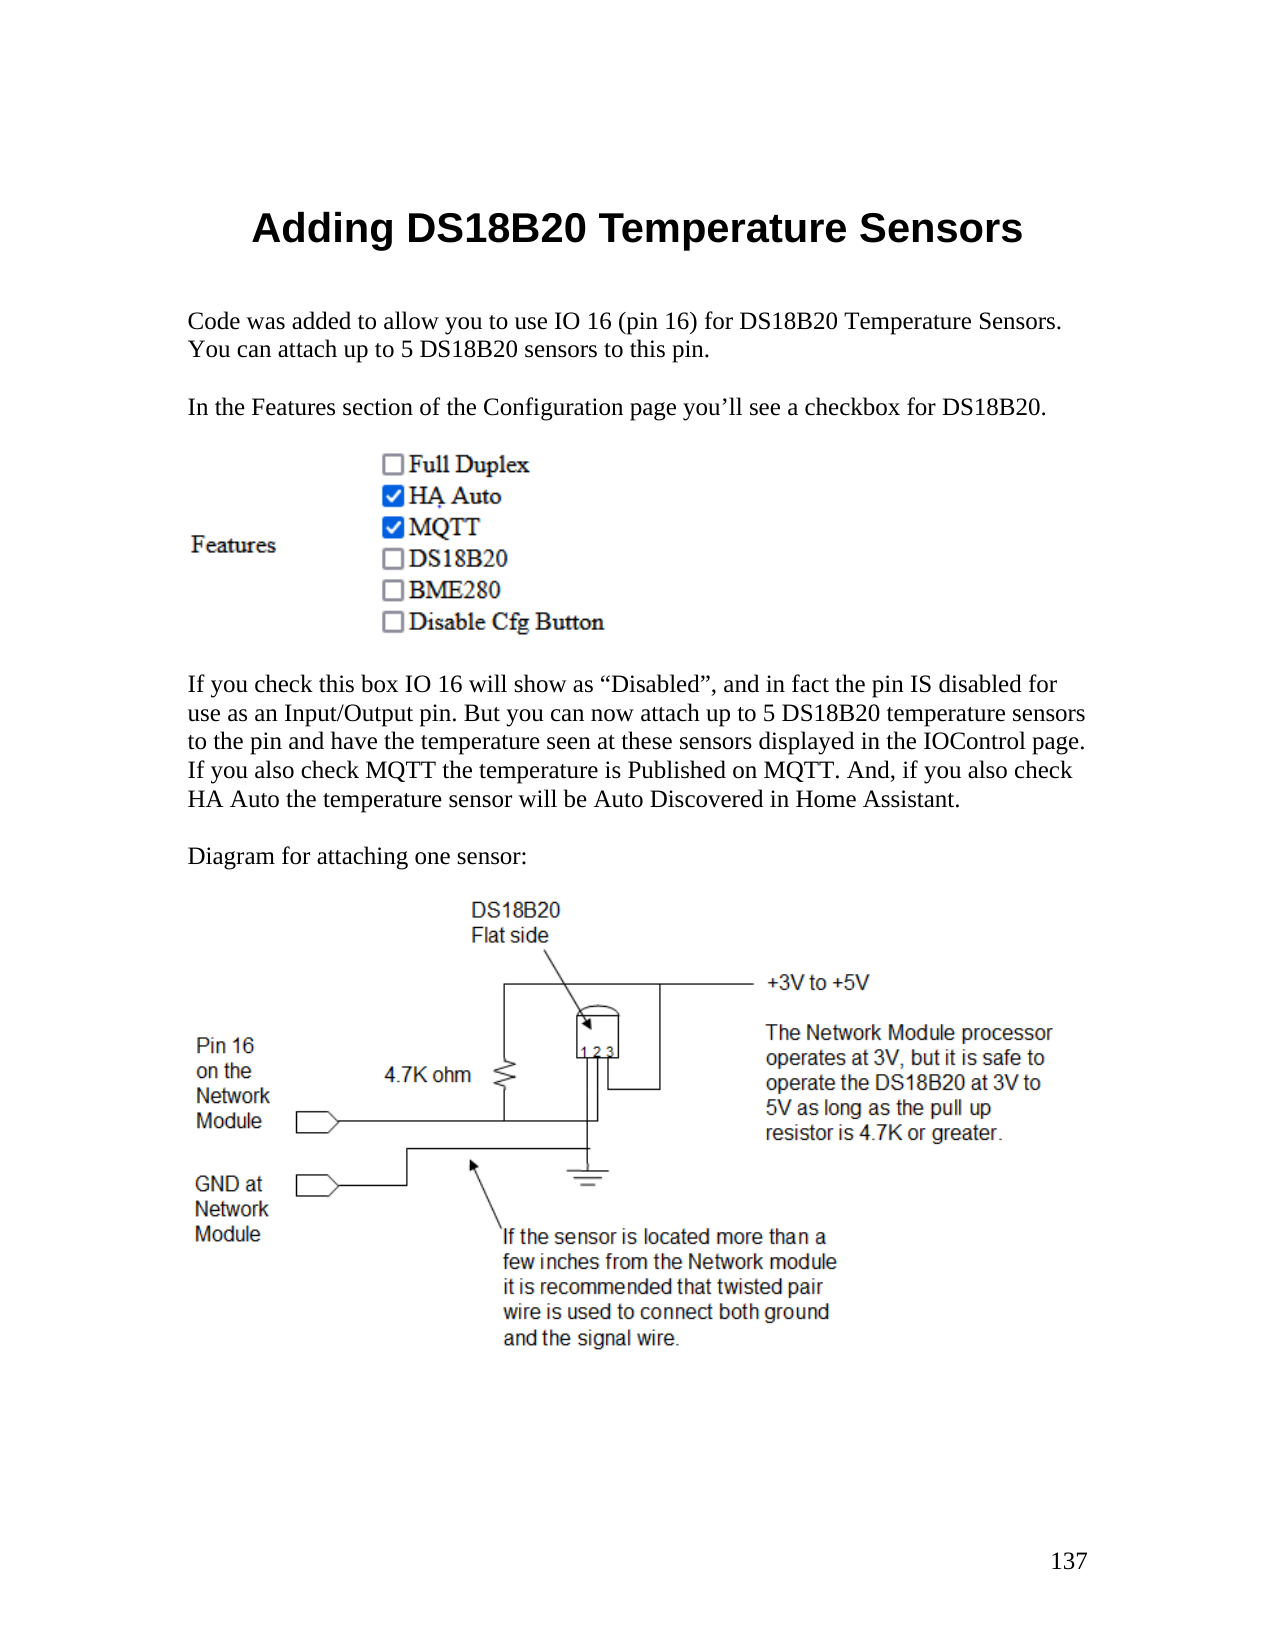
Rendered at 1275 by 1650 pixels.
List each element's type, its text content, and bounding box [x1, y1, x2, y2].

text If you check this box IO 16 will show as “Disabled”, and in fact the pin IS disabled for use as an Input/Output pin. But you can now attach up to 5 DS18B20 temperature sensors to the pin and have the temperature seen at these sensors displayed in the IOControl page. If you also check MQTT the temperature is Published on MQTT. And, if you also check HA Auto the temperature sensor will be Auto Discovered in Home Assistant. [187, 669, 1087, 813]
text Diagram for attaching one sensor: [187, 841, 1087, 870]
subtitle Adding DS18B20 Temperature Sensors [187, 204, 1087, 252]
picture [187, 449, 614, 641]
text Code was added to allow you to use IO 16 (pin 16) for DS18B20 Temperature Sensors. You can attach up to 5 DS18B20 sensors to this pin. [187, 306, 1087, 363]
picture [187, 899, 1076, 1360]
text In the Features section of the Configuration page you’ll see a checkbox for DS18B20. [187, 392, 1087, 421]
